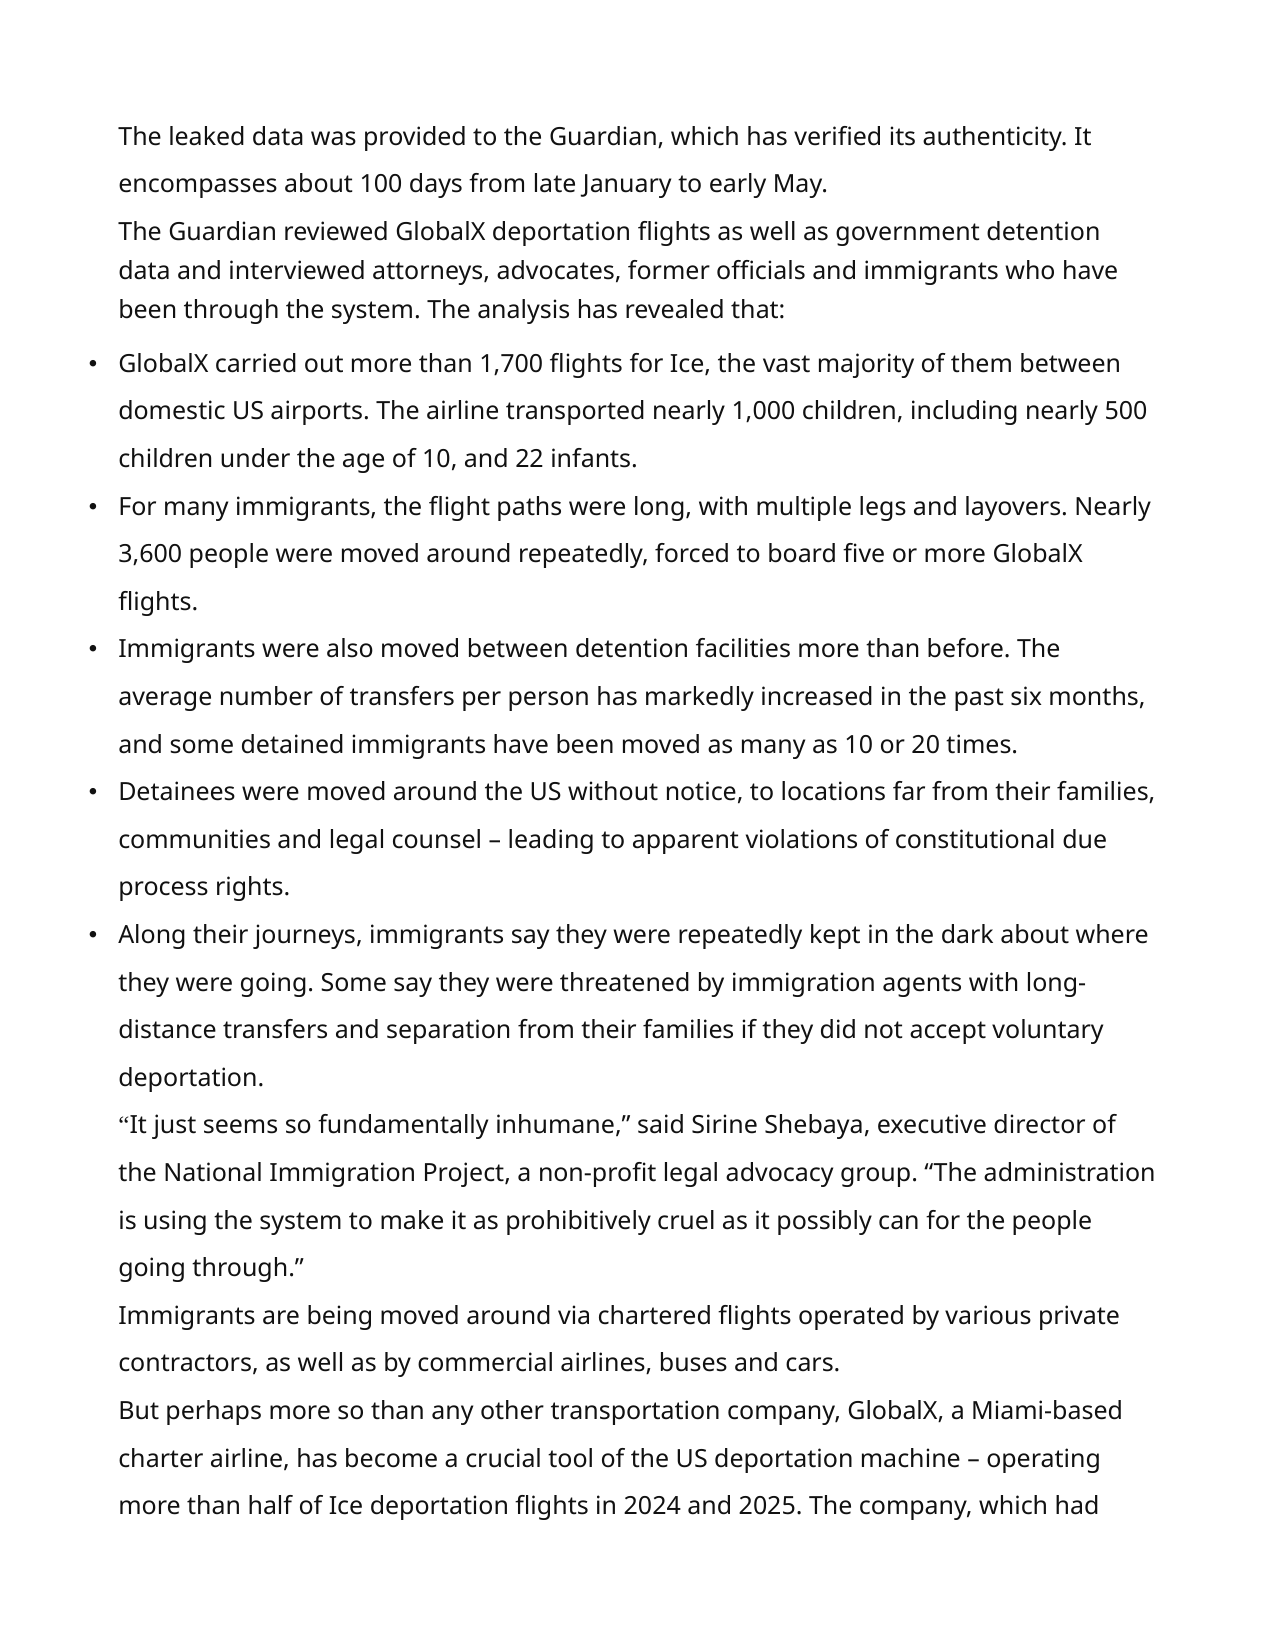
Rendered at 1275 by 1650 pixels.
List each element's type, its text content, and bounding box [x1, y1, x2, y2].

text The leaked data was provided to the Guardian, which has verified its authenticity. It encompasses about 100 days from late January to early May. [118, 118, 1157, 200]
list GlobalX carried out more than 1,700 flights for Ice, the vast majority of them between domestic US airports. The airline transported nearly 1,000 children, including nearly 500 children under the age of 10, and 22 infants. [118, 345, 1157, 475]
text But perhaps more so than any other transportation company, GlobalX, a Miami-based charter airline, has become a crucial tool of the US deportation machine – operating more than half of Ice deportation flights in 2024 and 2025. The company, which had [118, 1393, 1157, 1522]
text “It just seems so fundamentally inhumane,” said Sirine Shebaya, executive director of the National Immigration Project, a non-profit legal advocacy group. “The administration is using the system to make it as prohibitively cruel as it possibly can for the people going through.” [118, 1107, 1157, 1284]
list Along their journeys, immigrants say they were repeatedly kept in the dark about where they were going. Some say they were threatened by immigration agents with long-distance transfers and separation from their families if they did not accept voluntary deportation. [118, 917, 1157, 1093]
text The Guardian reviewed GlobalX deportation flights as well as government detention data and interviewed attorneys, advocates, former officials and immigrants who have been through the system. The analysis has revealed that: [118, 213, 1157, 326]
list Immigrants were also moved between detention facilities more than before. The average number of transfers per person has markedly increased in the past six months, and some detained immigrants have been moved as many as 10 or 20 times. [118, 631, 1157, 760]
list For many immigrants, the flight paths were long, with multiple legs and layovers. Nearly 3,600 people were moved around repeatedly, forced to board five or more GlobalX flights. [118, 488, 1157, 617]
list Detainees were moved around the US without notice, to locations far from their families, communities and legal counsel – leading to apparent violations of constitutional due process rights. [118, 774, 1157, 903]
text Immigrants are being moved around via chartered flights operated by various private contractors, as well as by commercial airlines, buses and cars. [118, 1297, 1157, 1379]
